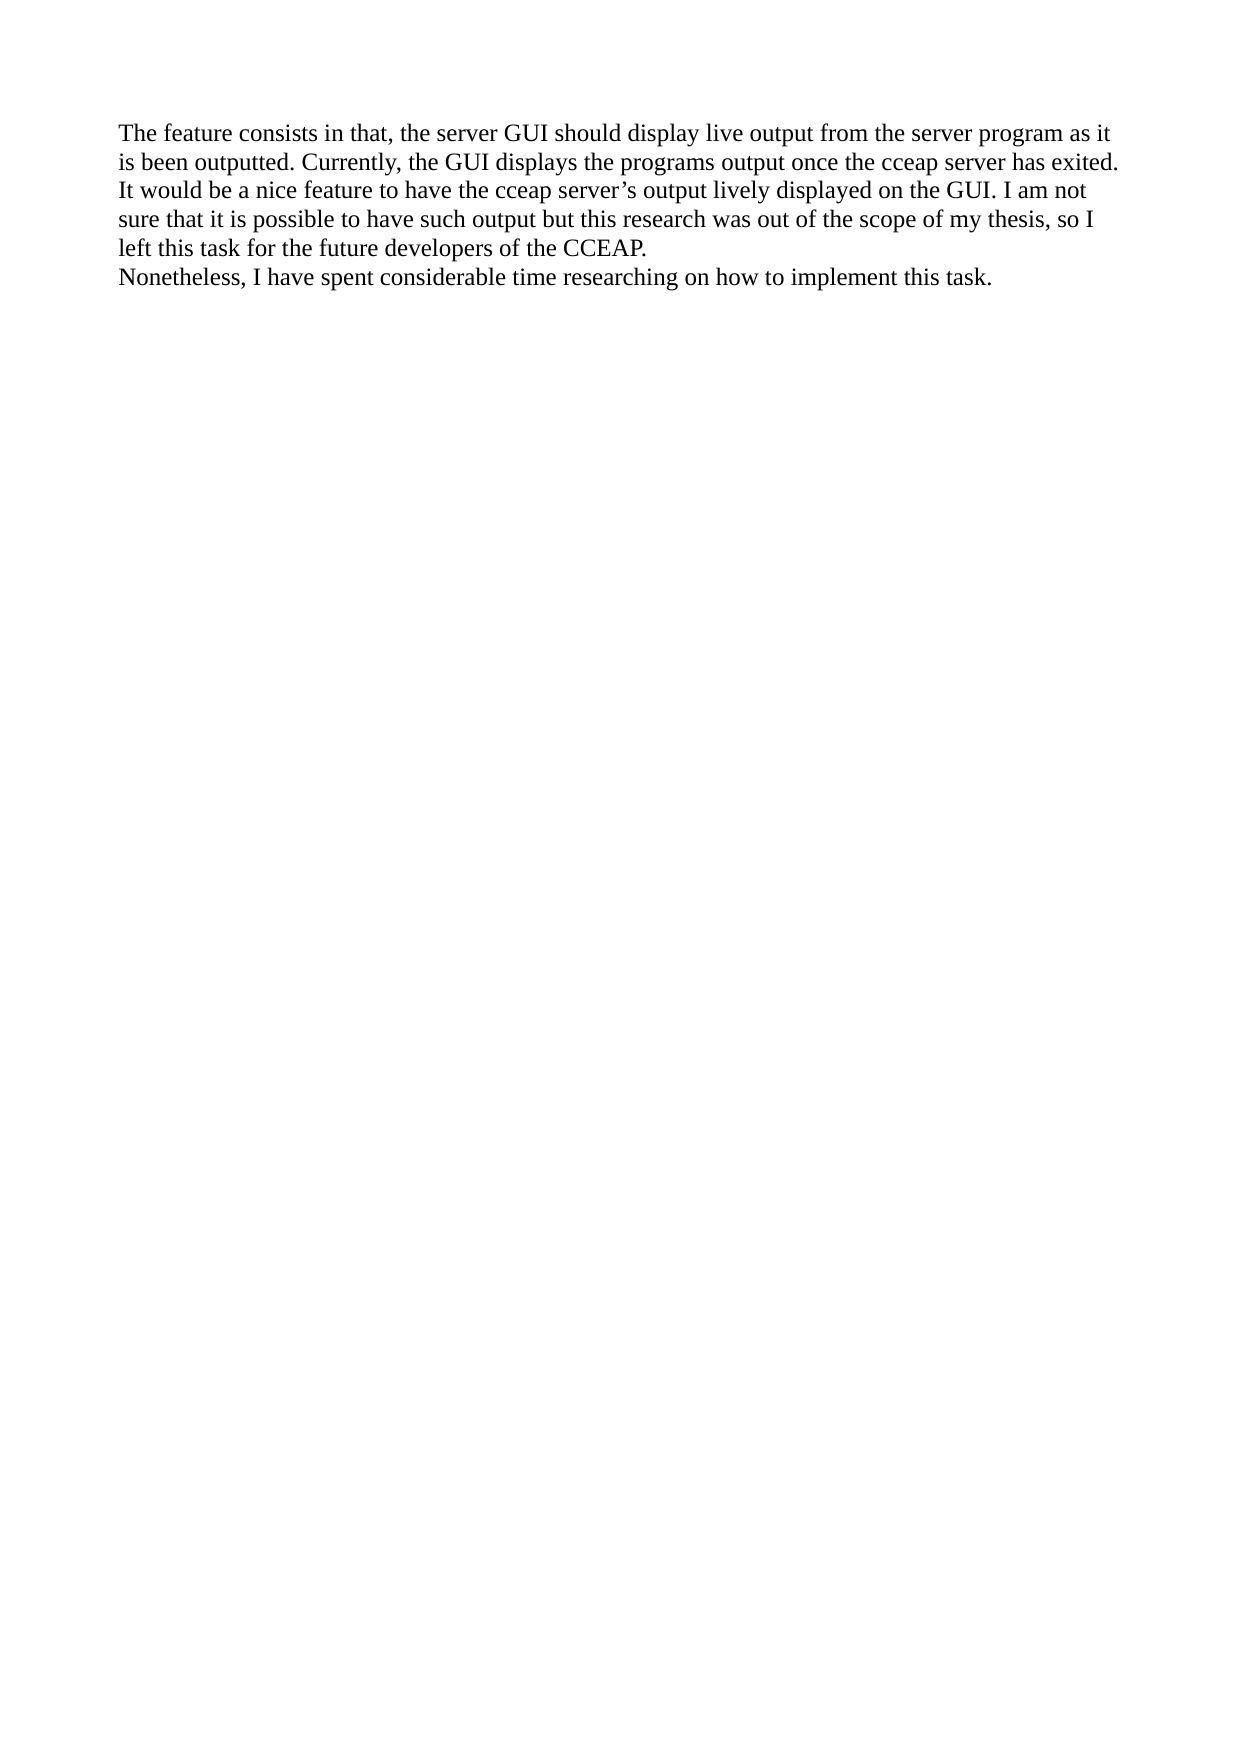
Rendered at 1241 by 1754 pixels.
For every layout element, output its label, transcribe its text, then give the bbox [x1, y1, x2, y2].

text The feature consists in that, the server GUI should display live output from the server program as it is been outputted. Currently, the GUI displays the programs output once the cceap server has exited. It would be a nice feature to have the cceap server’s output lively displayed on the GUI. I am not sure that it is possible to have such output but this research was out of the scope of my thesis, so I left this task for the future developers of the CCEAP. Nonetheless, I have spent considerable time researching on how to implement this task. [118, 118, 1122, 291]
